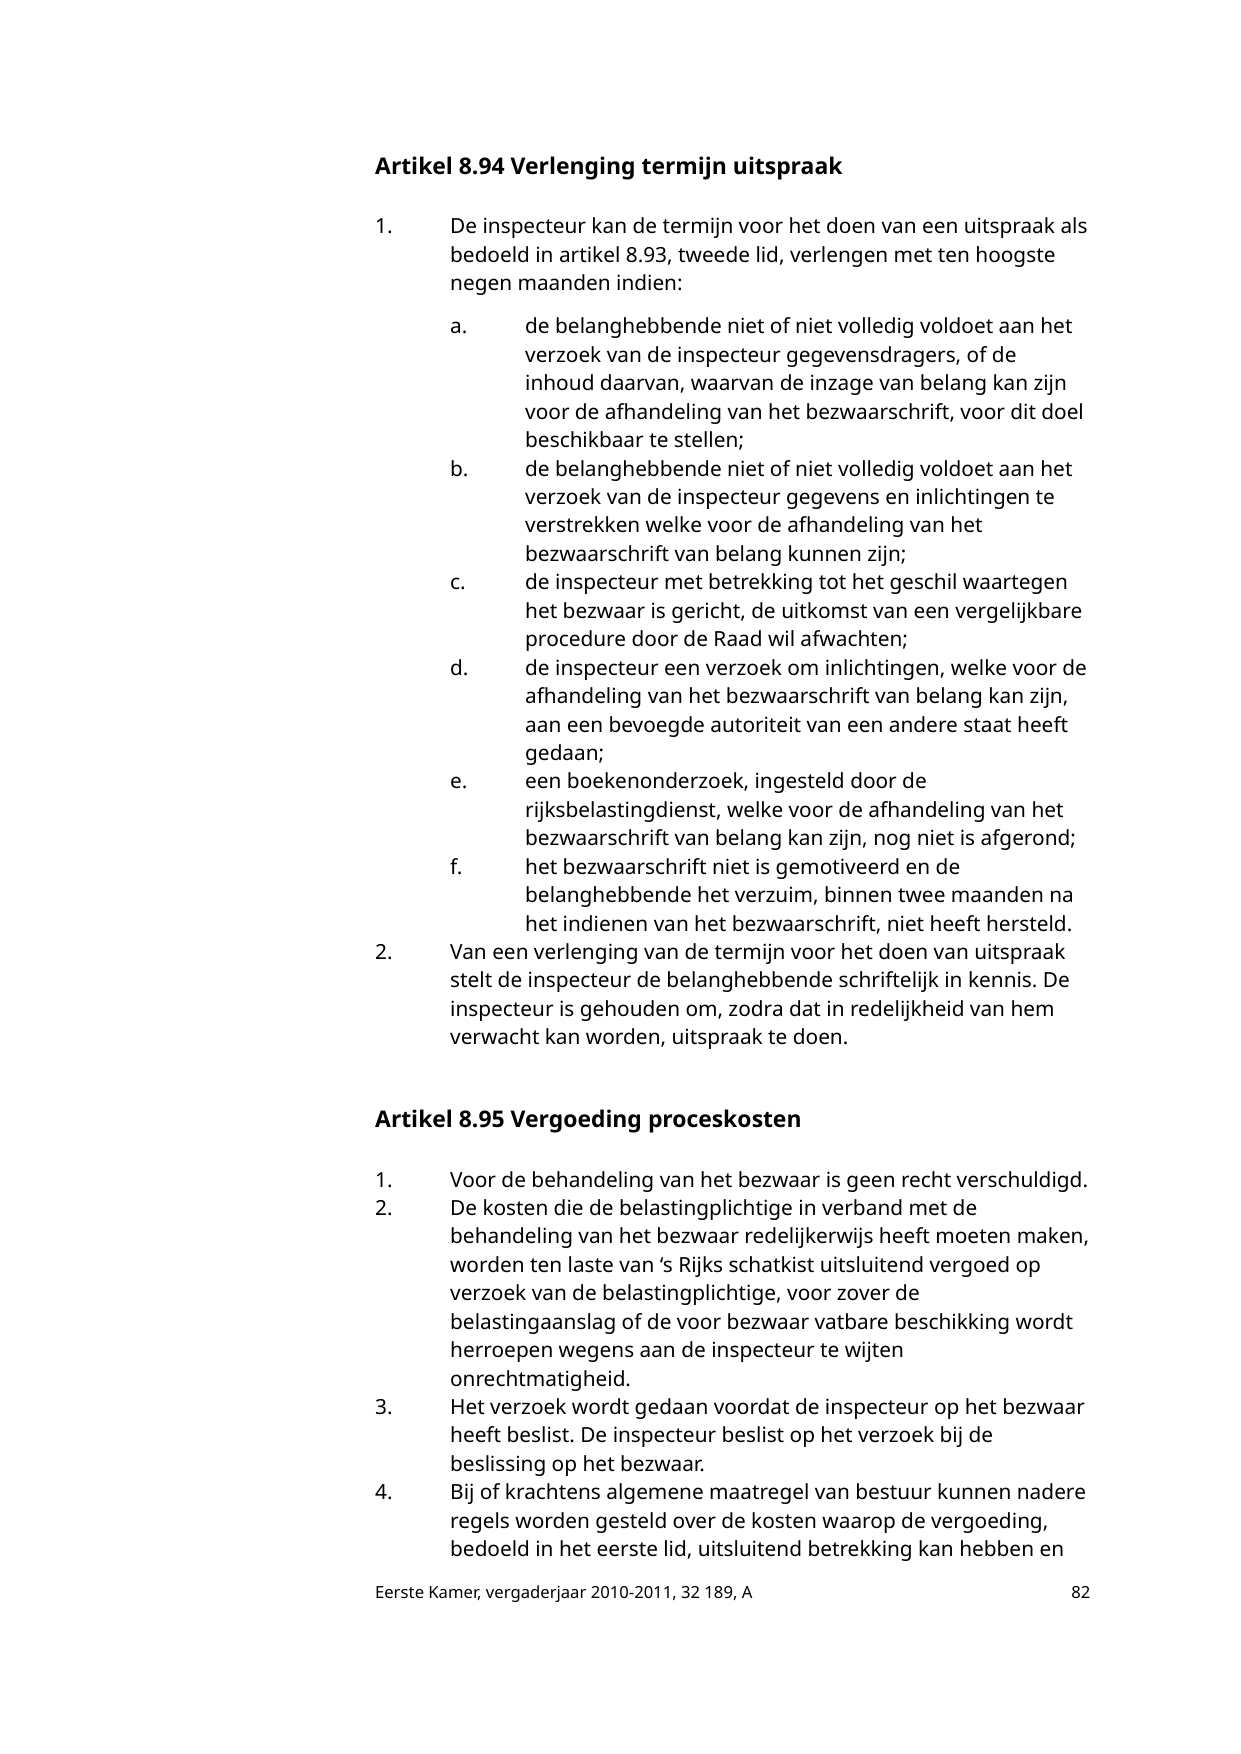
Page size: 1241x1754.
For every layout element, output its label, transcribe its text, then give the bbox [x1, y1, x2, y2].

list Voor de behandeling van het bezwaar is geen recht verschuldigd. [375, 1165, 1090, 1193]
list het bezwaarschrift niet is gemotiveerd en de belanghebbende het verzuim, binnen twee maanden na het indienen van het bezwaarschrift, niet heeft hersteld. [450, 852, 1090, 937]
list de belanghebbende niet of niet volledig voldoet aan het verzoek van de inspecteur gegevens en inlichtingen te verstrekken welke voor de afhandeling van het bezwaarschrift van belang kunnen zijn; [450, 454, 1090, 567]
list een boekenonderzoek, ingesteld door de rijksbelastingdienst, welke voor de afhandeling van het bezwaarschrift van belang kan zijn, nog niet is afgerond; [450, 767, 1090, 852]
list De inspecteur kan de termijn voor het doen van een uitspraak als bedoeld in artikel 8.93, tweede lid, verlengen met ten hoogste negen maanden indien: [375, 211, 1090, 297]
list De kosten die de belastingplichtige in verband met de behandeling van het bezwaar redelijkerwijs heeft moeten maken, worden ten laste van ‘s Rijks schatkist uitsluitend vergoed op verzoek van de belastingplichtige, voor zover de belastingaanslag of de voor bezwaar vatbare beschikking wordt herroepen wegens aan de inspecteur te wijten onrechtmatigheid. [375, 1193, 1090, 1392]
list Van een verlenging van de termijn voor het doen van uitspraak stelt de inspecteur de belanghebbende schriftelijk in kennis. De inspecteur is gehouden om, zodra dat in redelijkheid van hem verwacht kan worden, uitspraak te doen. [375, 937, 1090, 1051]
list de inspecteur met betrekking tot het geschil waartegen het bezwaar is gericht, de uitkomst van een vergelijkbare procedure door de Raad wil afwachten; [450, 567, 1090, 653]
subtitle Artikel 8.95 Vergoeding proceskosten [375, 1103, 1090, 1135]
list de belanghebbende niet of niet volledig voldoet aan het verzoek van de inspecteur gegevensdragers, of de inhoud daarvan, waarvan de inzage van belang kan zijn voor de afhandeling van het bezwaarschrift, voor dit doel beschikbaar te stellen; [450, 312, 1090, 454]
list Bij of krachtens algemene maatregel van bestuur kunnen nadere regels worden gesteld over de kosten waarop de vergoeding, bedoeld in het eerste lid, uitsluitend betrekking kan hebben en [375, 1477, 1090, 1563]
list de inspecteur een verzoek om inlichtingen, welke voor de afhandeling van het bezwaarschrift van belang kan zijn, aan een bevoegde autoriteit van een andere staat heeft gedaan; [450, 653, 1090, 767]
list Het verzoek wordt gedaan voordat de inspecteur op het bezwaar heeft beslist. De inspecteur beslist op het verzoek bij de beslissing op het bezwaar. [375, 1392, 1090, 1477]
subtitle Artikel 8.94 Verlenging termijn uitspraak [375, 150, 1090, 181]
